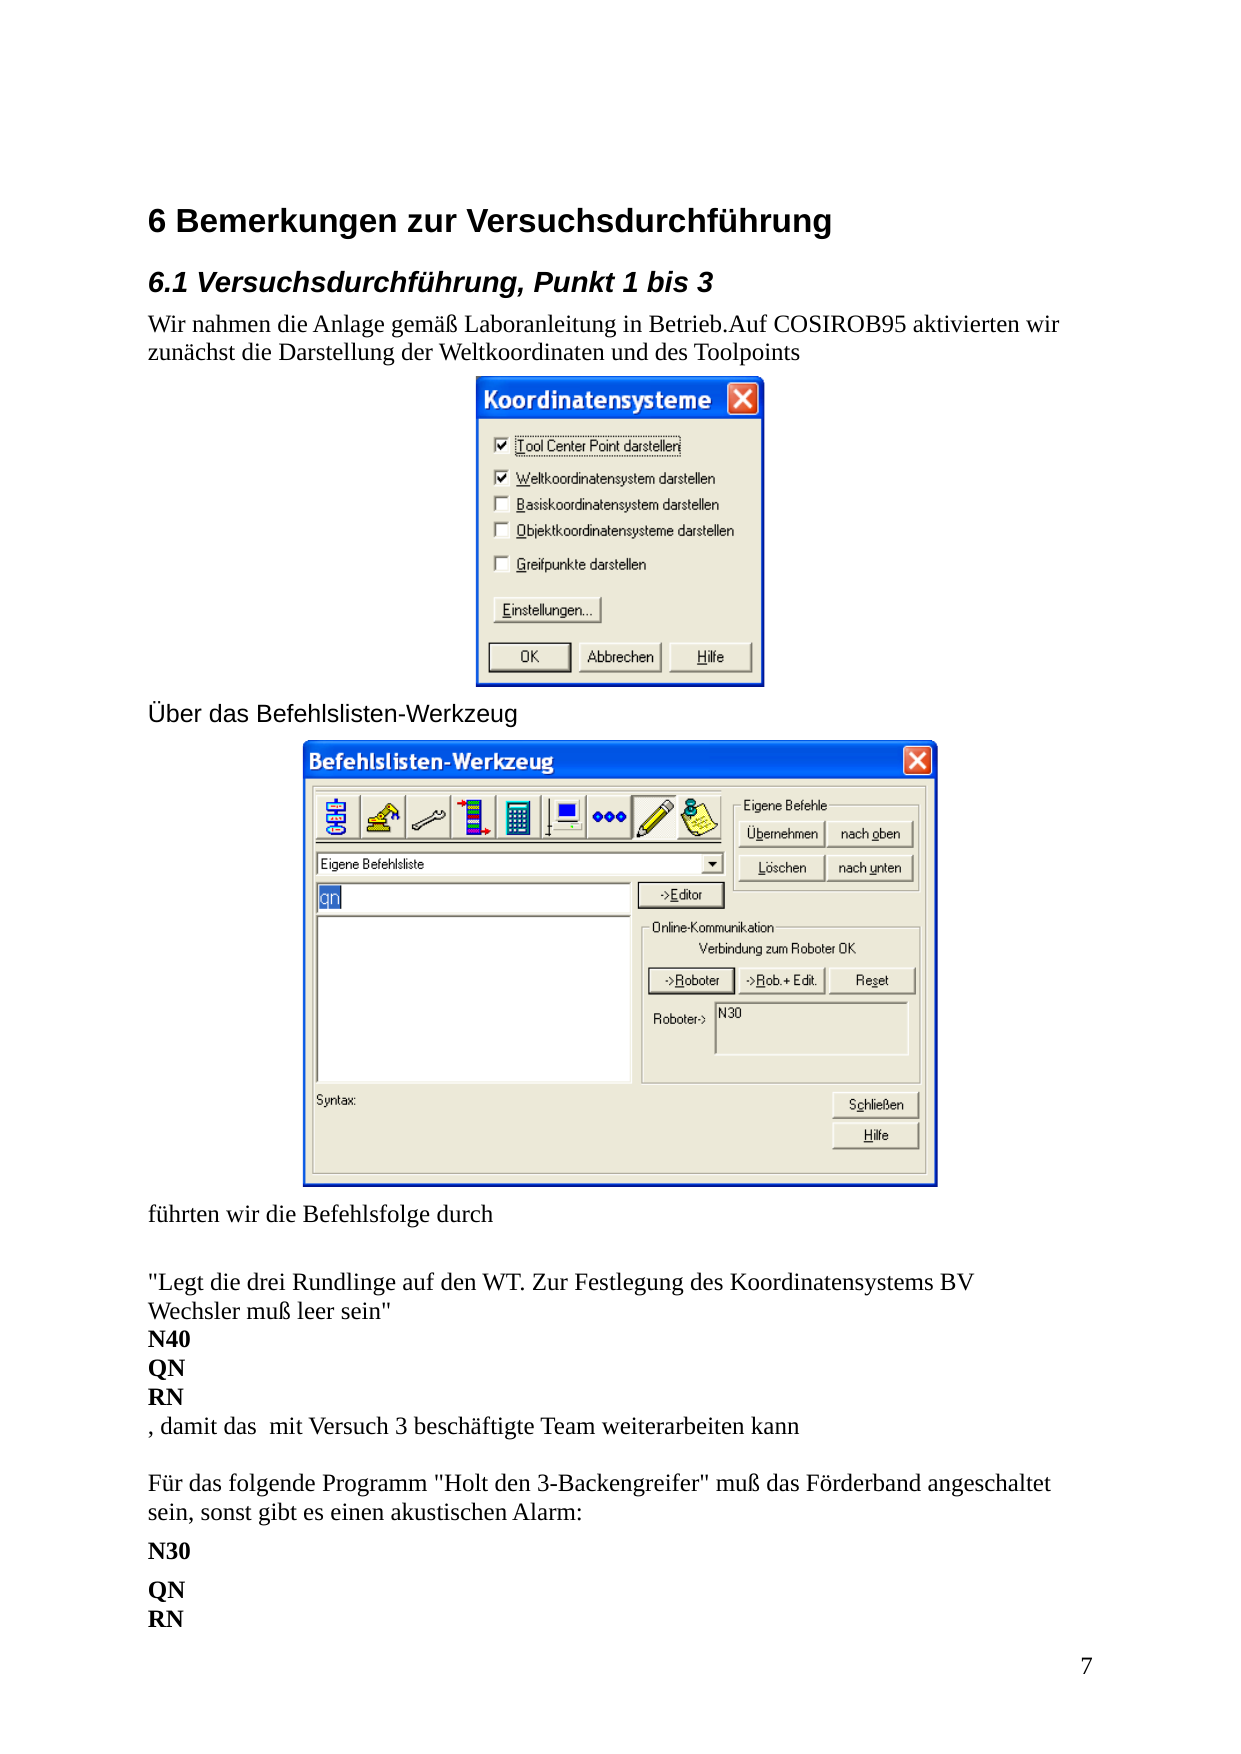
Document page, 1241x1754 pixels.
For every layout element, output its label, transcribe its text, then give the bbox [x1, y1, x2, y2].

text Wechsler muß leer sein" [148, 1296, 1093, 1324]
picture [302, 740, 938, 1187]
text QN [148, 1575, 1093, 1604]
text Für das folgende Programm "Holt den 3-Backengreifer" muß das Förderband angeschaltet sein, sonst gibt es einen akustischen Alarm: [148, 1468, 1093, 1526]
picture [475, 376, 765, 687]
text Wir nahmen die Anlage gemäß Laboranleitung in Betrieb.Auf COSIROB95 aktivierten wir zunächst die Darstellung der Weltkoordinaten und des Toolpoints [148, 309, 1093, 366]
text RN [148, 1604, 1093, 1633]
text , damit das mit Versuch 3 beschäftigte Team weiterarbeiten kann [148, 1411, 1093, 1439]
subtitle 6 Bemerkungen zur Versuchsdurchführung [148, 201, 1093, 240]
text führten wir die Befehlsfolge durch [148, 1199, 1093, 1228]
subtitle 6.1 Versuchsdurchführung, Punkt 1 bis 3 [148, 265, 1093, 298]
text "Legt die drei Rundlinge auf den WT. Zur Festlegung des Koordinatensystems BV [148, 1267, 1093, 1296]
text N40 [148, 1324, 1093, 1353]
text Über das Befehlslisten-Werkzeug [148, 699, 1093, 728]
text QN [148, 1353, 1093, 1382]
text N30 [148, 1536, 1093, 1565]
text RN [148, 1382, 1093, 1411]
